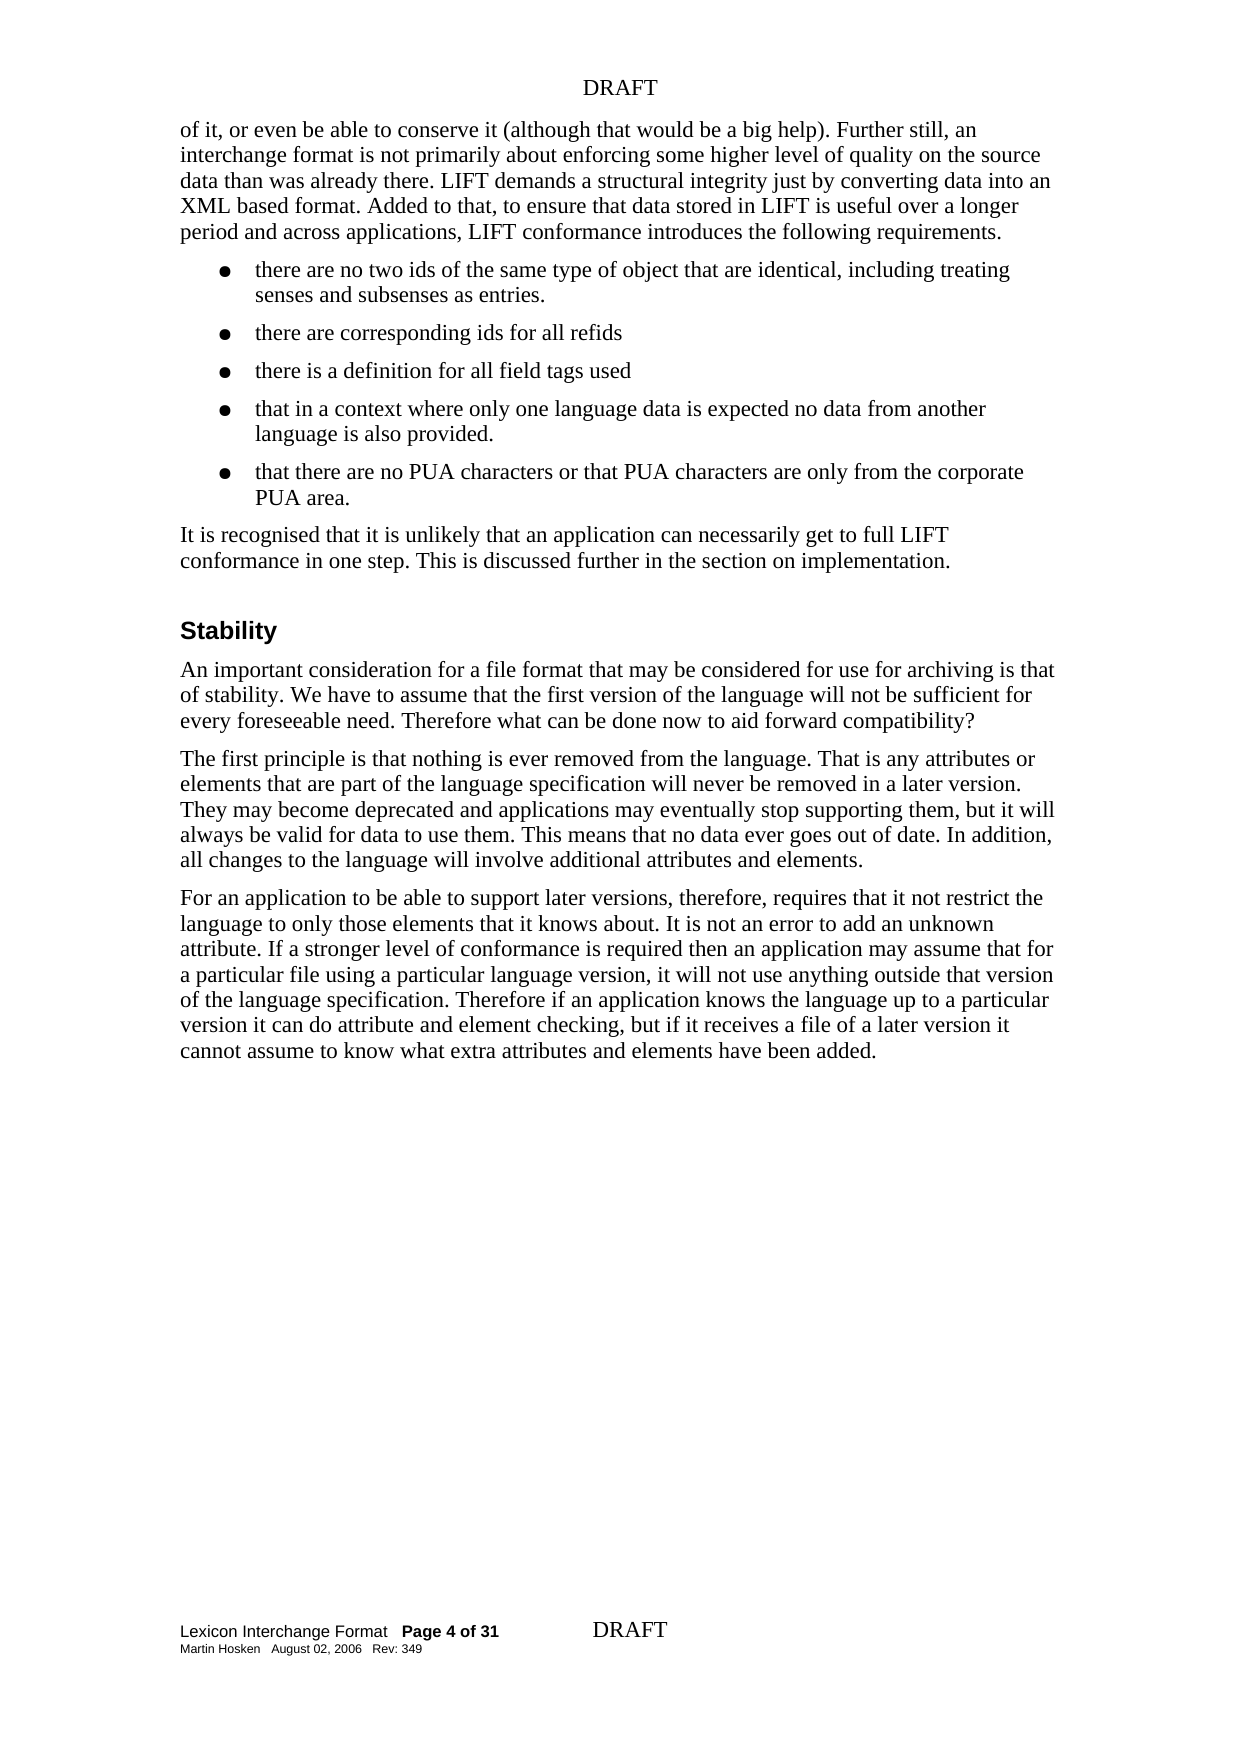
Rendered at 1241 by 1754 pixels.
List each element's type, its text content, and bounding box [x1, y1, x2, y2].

text The first principle is that nothing is ever removed from the language. That is any attributes or elements that are part of the language specification will never be removed in a later version. They may become deprecated and applications may eventually stop supporting them, but it will always be valid for data to use them. This means that no data ever goes out of date. In addition, all changes to the language will involve additional attributes and elements. [180, 746, 1061, 873]
list that in a context where only one language data is expected no data from another language is also provided. [217, 396, 1061, 447]
list there are no two ids of the same type of object that are identical, including treating senses and subsenses as entries. [217, 257, 1061, 307]
list that there are no PUA characters or that PUA characters are only from the corporate PUA area. [217, 459, 1061, 510]
list there are corresponding ids for all refids [217, 320, 1061, 345]
list there is a definition for all field tags used [217, 358, 1061, 383]
subtitle Stability [180, 617, 1061, 645]
text An important consideration for a file format that may be considered for use for archiving is that of stability. We have to assume that the first version of the language will not be sufficient for every foreseeable need. Therefore what can be done now to aid forward compatibility? [180, 657, 1061, 733]
text It is recognised that it is unlikely that an application can necessarily get to full LIFT conformance in one step. This is discussed further in the section on implementation. [180, 522, 1061, 573]
text For an application to be able to support later versions, therefore, requires that it not restrict the language to only those elements that it knows about. It is not an error to add an unknown attribute. If a stronger level of conformance is required then an application may assume that for a particular file using a particular language version, it will not use anything outside that version of the language specification. Therefore if an application knows the language up to a particular version it can do attribute and element checking, but if it receives a file of a later version it cannot assume to know what extra attributes and elements have been added. [180, 885, 1061, 1063]
text of it, or even be able to conserve it (although that would be a big help). Further still, an interchange format is not primarily about enforcing some higher level of quality on the source data than was already there. LIFT demands a structural integrity just by converting data into an XML based format. Added to that, to ensure that data stored in LIFT is useful over a longer period and across applications, LIFT conformance introduces the following requirements. [180, 117, 1061, 244]
